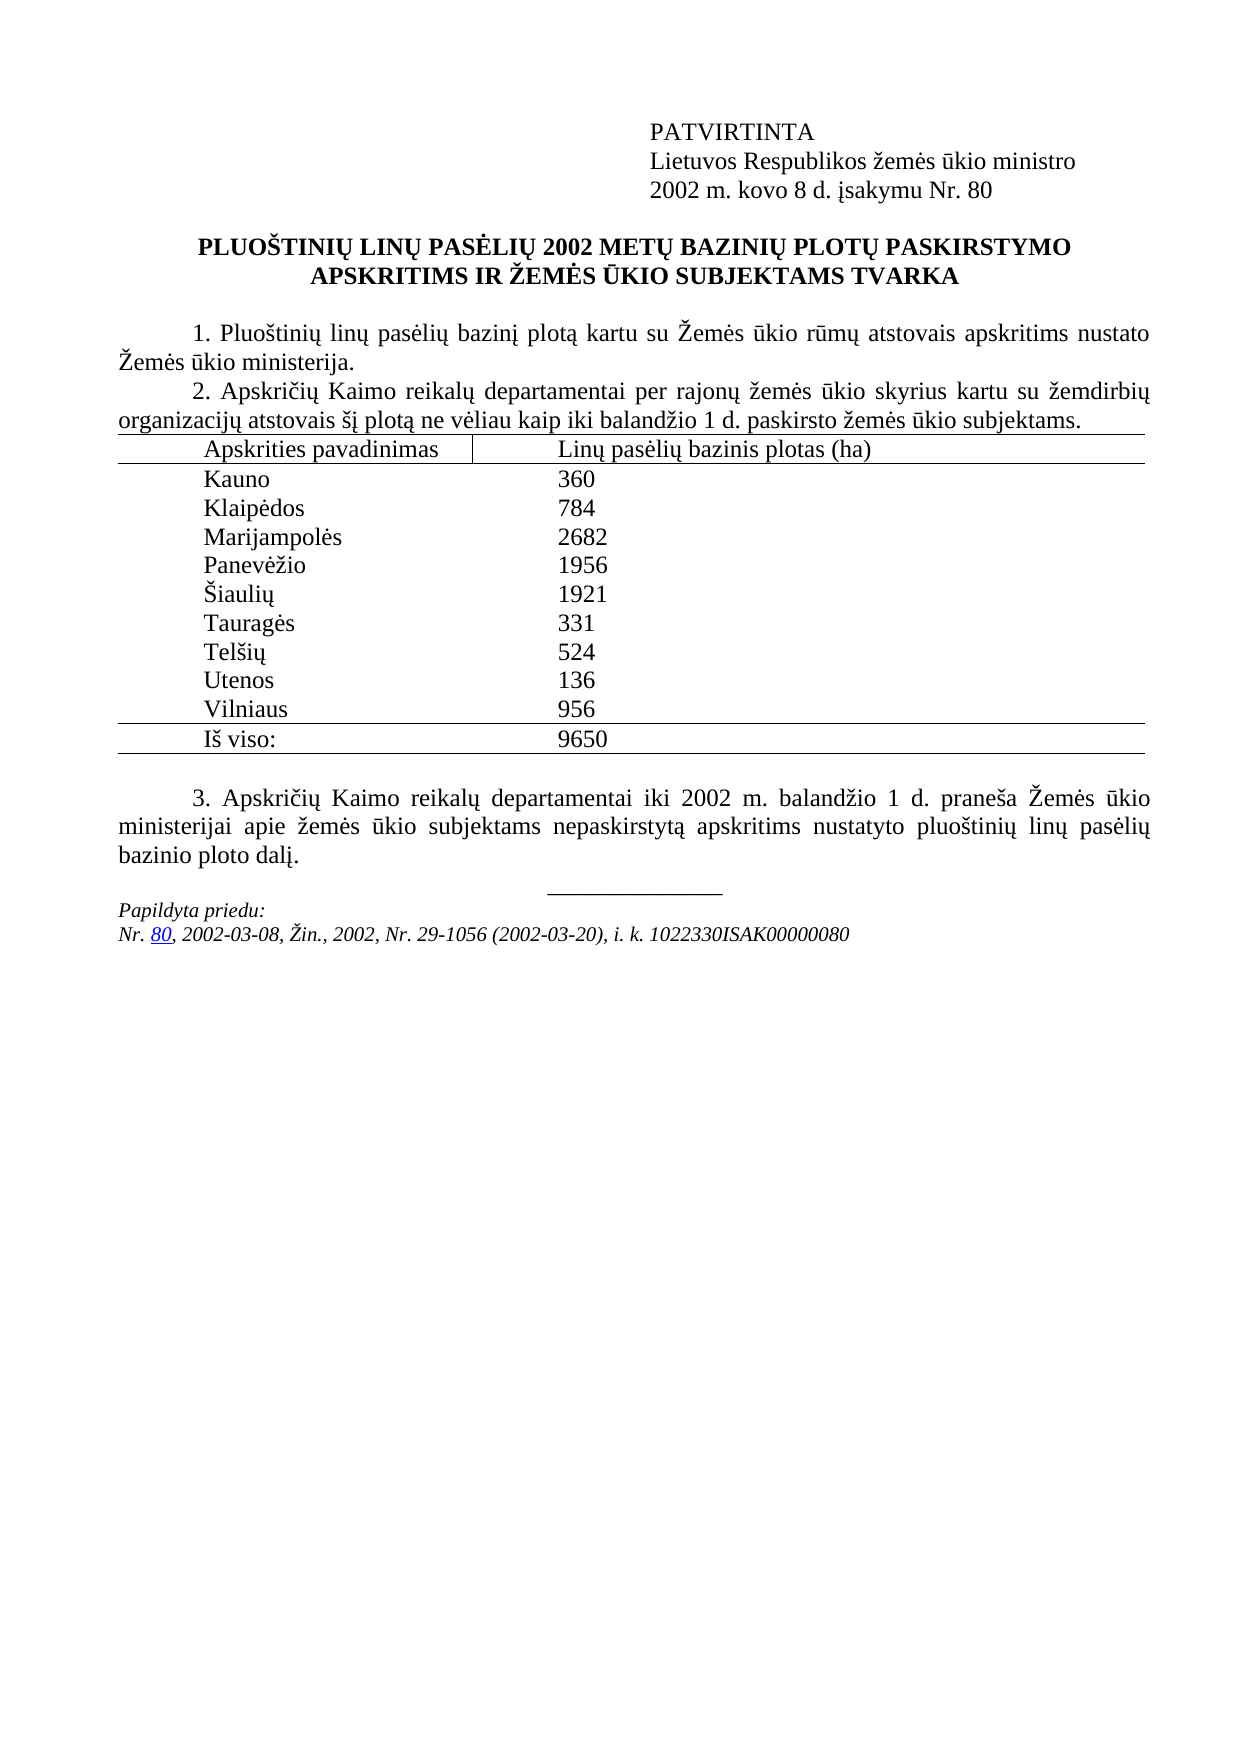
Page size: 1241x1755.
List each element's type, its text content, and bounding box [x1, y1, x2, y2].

table_cell Tauragės [118, 608, 472, 637]
text Nr. 80, 2002-03-08, Žin., 2002, Nr. 29-1056 (2002-03-20), i. k. 1022330ISAK00000080 [118, 922, 1152, 946]
table_cell 136 [473, 666, 1145, 694]
table_cell 331 [473, 608, 1145, 637]
table_cell Telšių [118, 637, 472, 666]
table_cell Utenos [118, 666, 472, 694]
table_cell 360 [473, 464, 1145, 493]
table_cell 956 [473, 694, 1145, 723]
table_cell Šiaulių [118, 579, 472, 608]
text ______________ [118, 869, 1152, 898]
table_cell 784 [473, 493, 1145, 522]
table_header Linų pasėlių bazinis plotas (ha) [473, 435, 1145, 463]
table_cell Vilniaus [118, 694, 472, 723]
table_cell 524 [473, 637, 1145, 666]
text PATVIRTINTA [649, 117, 1152, 146]
table_cell Klaipėdos [118, 493, 472, 522]
text PLUOŠTINIŲ LINŲ PASĖLIŲ 2002 METŲ BAZINIŲ PLOTŲ PASKIRSTYMO APSKRITIMS IR ŽEMĖS ŪKIO SUBJEKTAMS TVARKA [118, 232, 1152, 290]
table_cell 9650 [473, 724, 1145, 753]
text 2002 m. kovo 8 d. įsakymu Nr. 80 [118, 175, 1152, 203]
table_header Apskrities pavadinimas [118, 435, 472, 463]
text Papildyta priedu: [118, 898, 1152, 922]
table_cell Iš viso: [118, 724, 472, 753]
table_cell Panevėžio [118, 551, 472, 579]
text 3. Apskričių Kaimo reikalų departamentai iki 2002 m. balandžio 1 d. praneša Žemės ūkio ministerijai apie žemės ūkio subjektams nepaskirstytą apskritims nustatyto pluoštinių linų pasėlių bazinio ploto dalį. [118, 783, 1152, 869]
text 1. Pluoštinių linų pasėlių bazinį plotą kartu su Žemės ūkio rūmų atstovais apskritims nustato Žemės ūkio ministerija. [118, 318, 1152, 376]
table_cell Marijampolės [118, 522, 472, 551]
table_cell Kauno [118, 464, 472, 493]
table_cell 1921 [473, 579, 1145, 608]
table_cell 2682 [473, 522, 1145, 551]
text 2. Apskričių Kaimo reikalų departamentai per rajonų žemės ūkio skyrius kartu su žemdirbių organizacijų atstovais šį plotą ne vėliau kaip iki balandžio 1 d. paskirsto žemės ūkio subjektams. [118, 376, 1152, 433]
text Lietuvos Respublikos žemės ūkio ministro [118, 146, 1152, 175]
table_cell 1956 [473, 551, 1145, 579]
